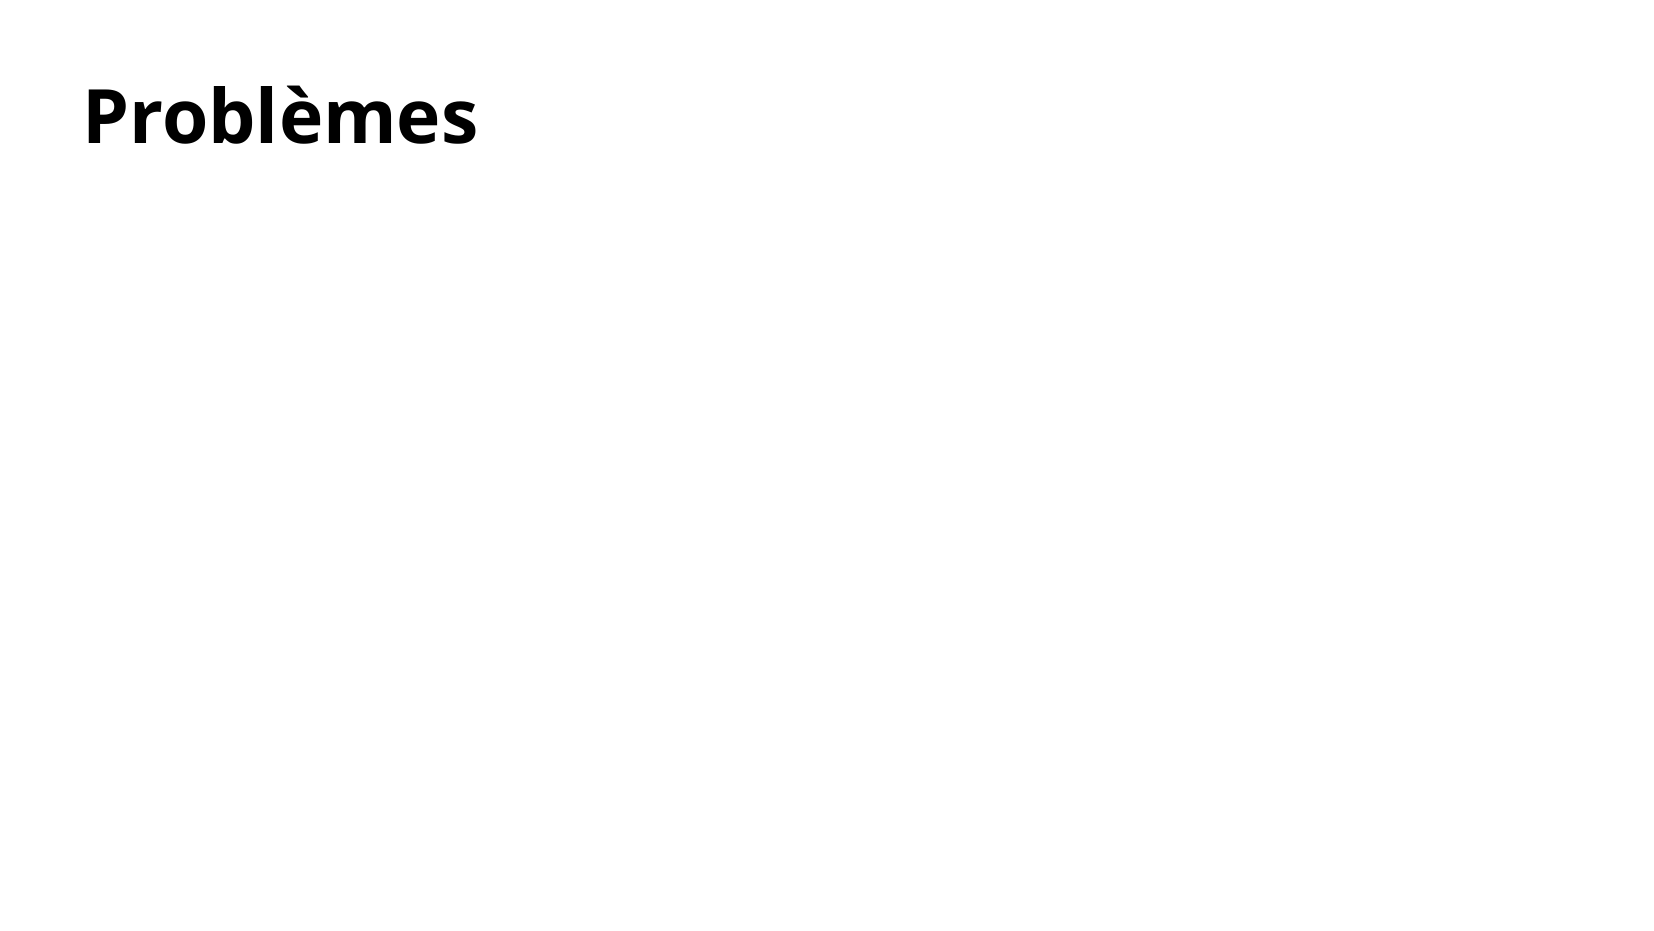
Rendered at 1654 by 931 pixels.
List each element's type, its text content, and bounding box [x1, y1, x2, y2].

title Problèmes [82, 37, 1571, 193]
